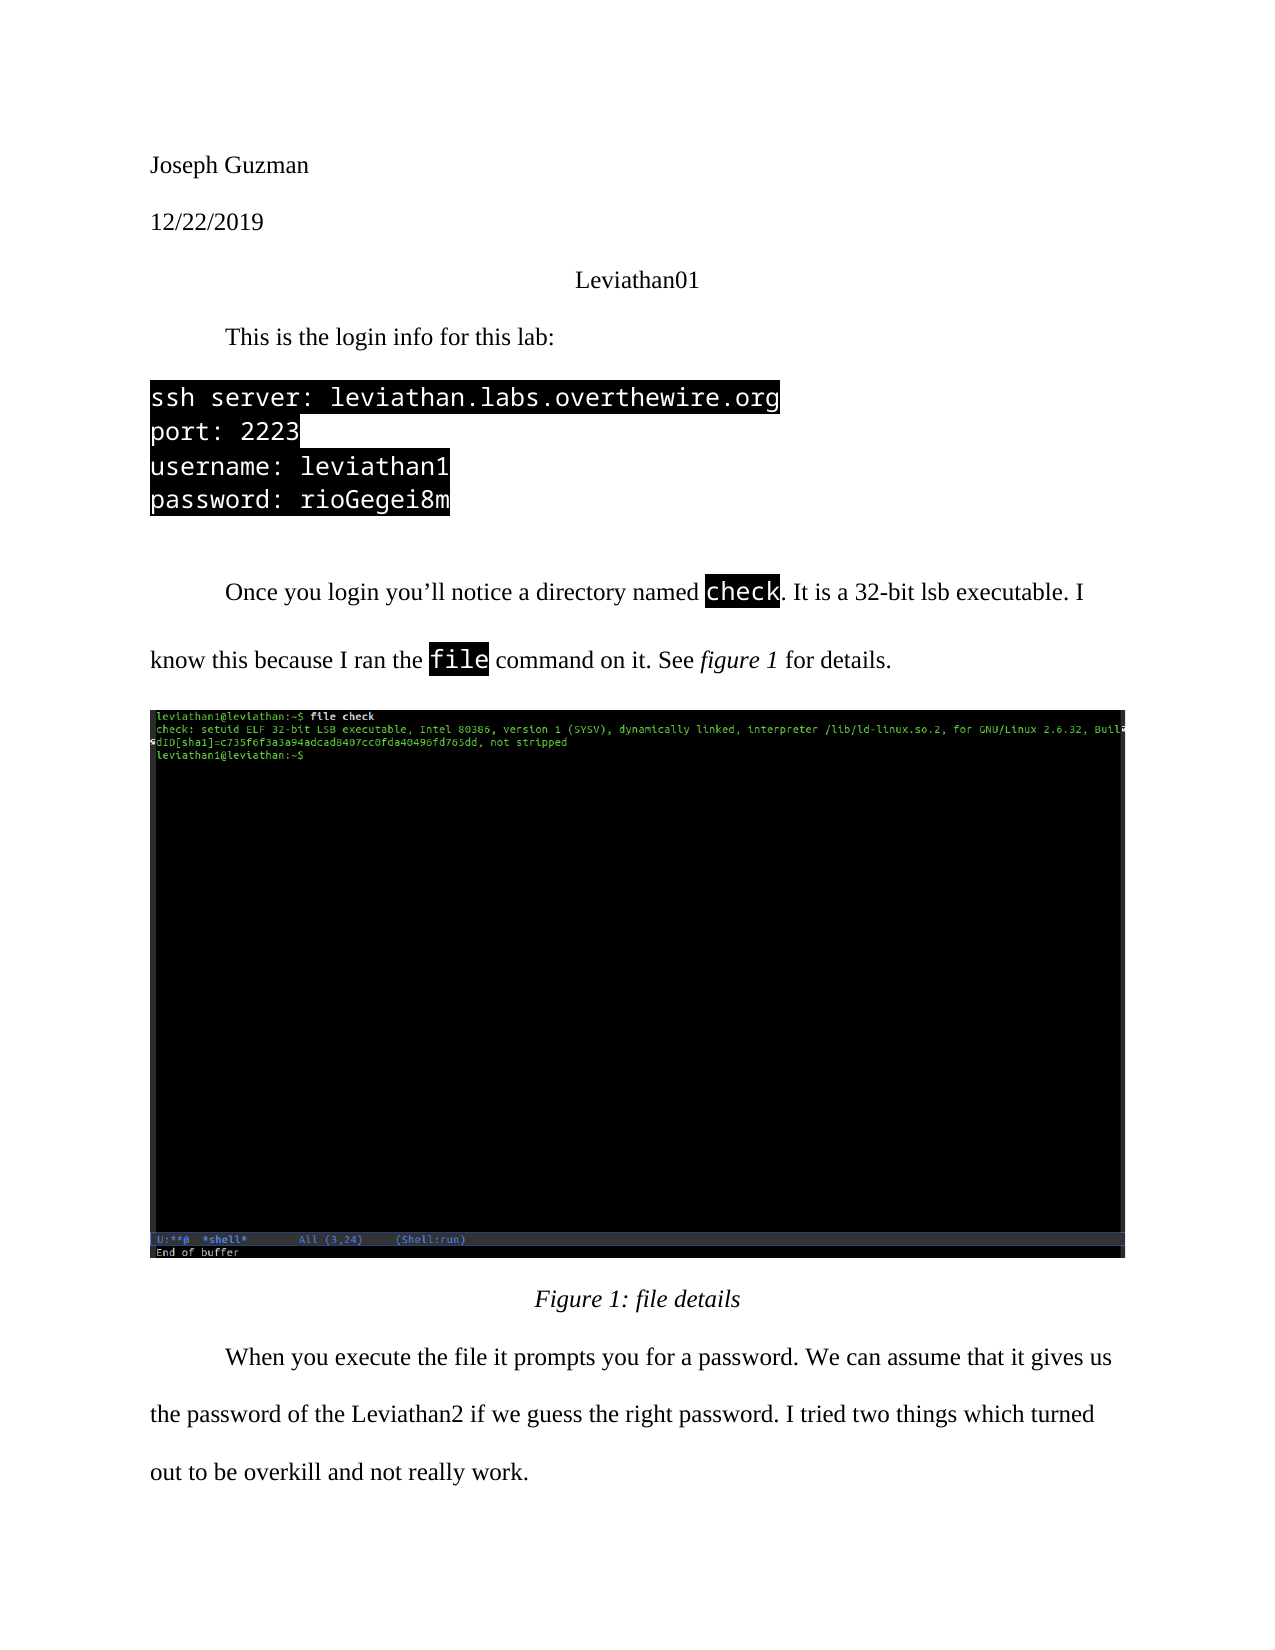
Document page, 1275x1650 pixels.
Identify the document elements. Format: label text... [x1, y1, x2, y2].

text port: 2223 [150, 414, 1125, 448]
text Once you login you’ll notice a directory named check. It is a 32-bit lsb executable. I know this because I ran the file command on it. See figure 1 for details. [150, 574, 1125, 676]
text Figure 1: file details [150, 1284, 1125, 1313]
text When you execute the file it prompts you for a password. We can assume that it gives us the password of the Leviathan2 if we guess the right password. I tried two things which turned out to be overkill and not really work. [150, 1342, 1125, 1486]
picture [150, 710, 1125, 1258]
text Leviathan01 [150, 265, 1125, 294]
text 12/22/2019 [150, 207, 1125, 236]
text Joseph Guzman [150, 150, 1125, 179]
text password: rioGegei8m [150, 482, 1125, 516]
text This is the login info for this lab: [150, 322, 1125, 351]
text username: leviathan1 [150, 448, 1125, 482]
text ssh server: leviathan.labs.overthewire.org [150, 380, 1125, 414]
